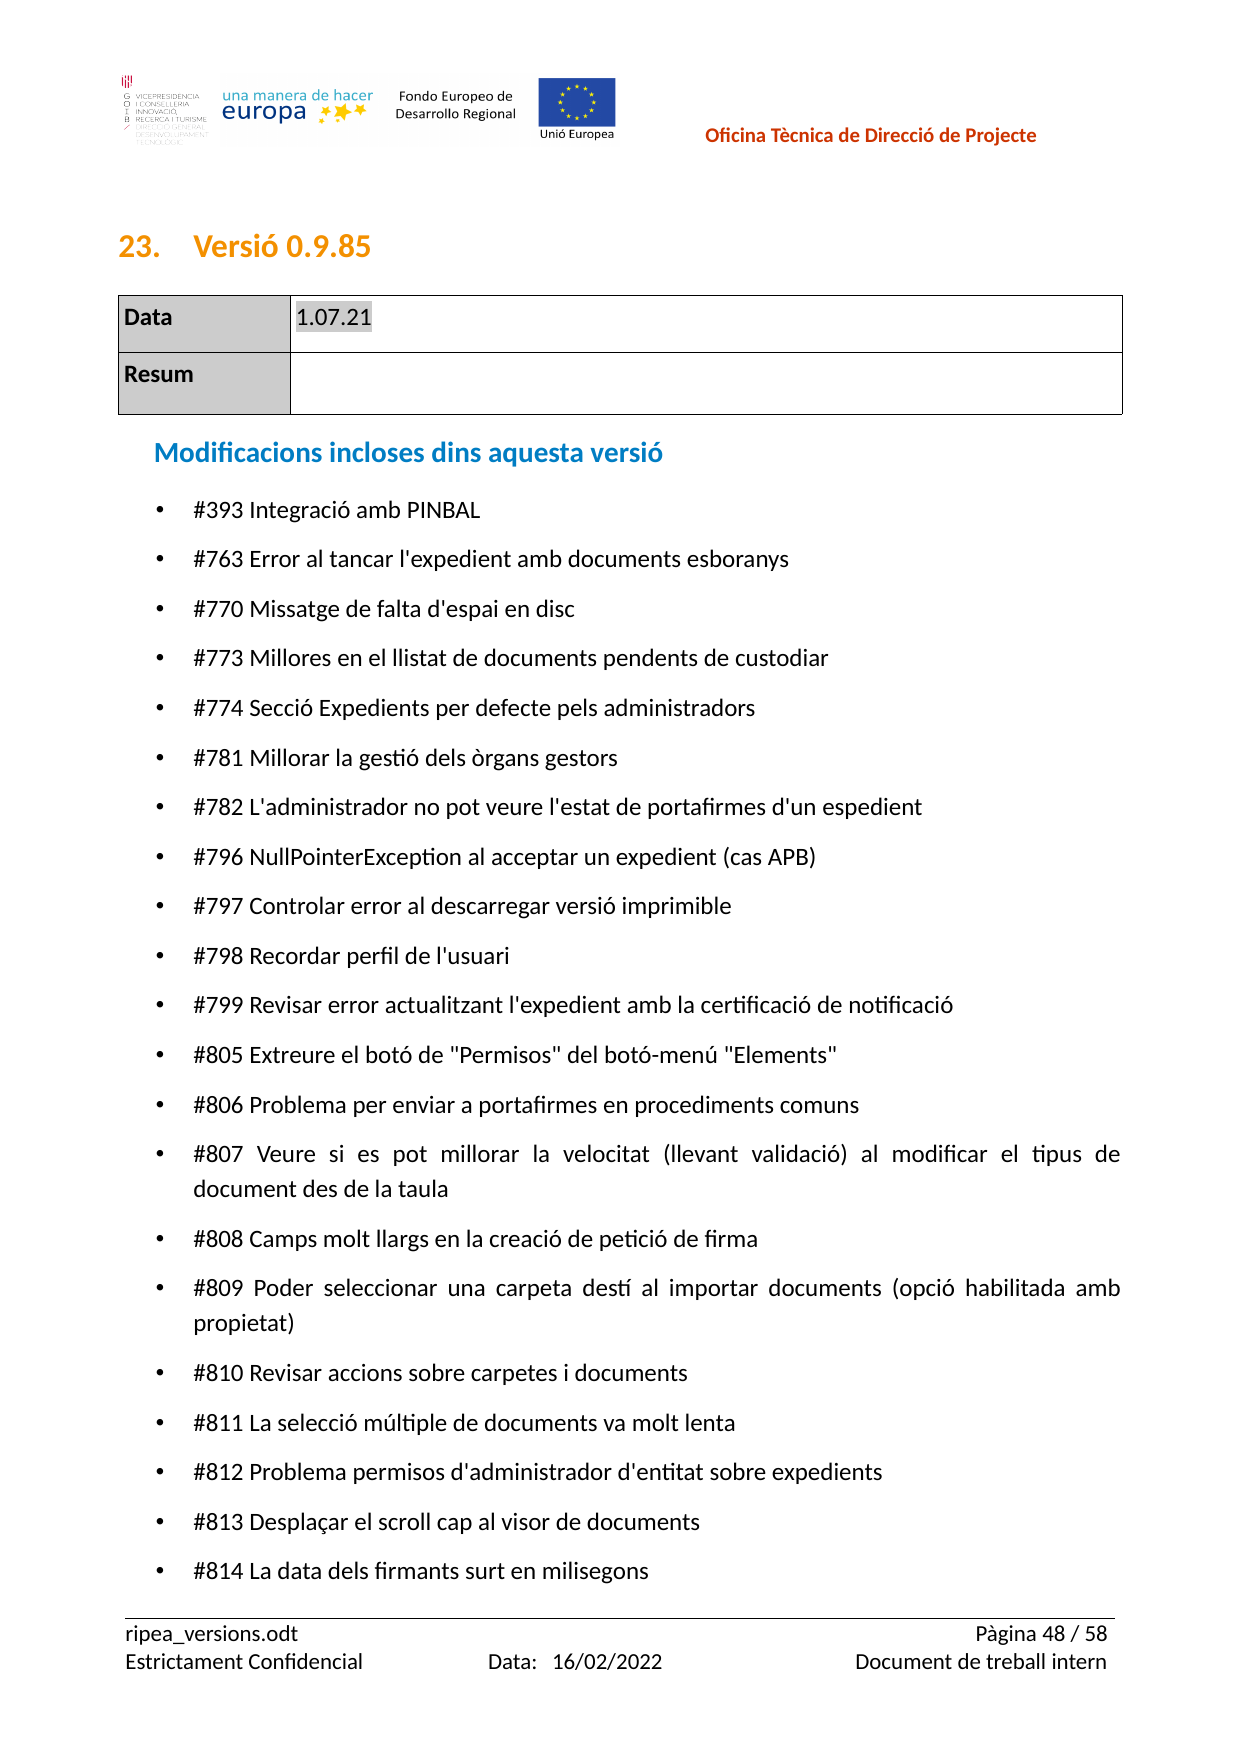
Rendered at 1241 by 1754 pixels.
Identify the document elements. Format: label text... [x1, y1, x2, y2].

list #393 Integració amb PINBAL [156, 494, 1122, 524]
list #774 Secció Expedients per defecte pels administradors [156, 692, 1122, 723]
list #806 Problema per enviar a portafirmes en procediments comuns [156, 1089, 1122, 1119]
list #781 Millorar la gestió dels òrgans gestors [156, 742, 1122, 772]
list #773 Millores en el llistat de documents pendents de custodiar [156, 642, 1122, 673]
list #810 Revisar accions sobre carpetes i documents [156, 1357, 1122, 1388]
list #770 Missatge de falta d'espai en disc [156, 593, 1122, 623]
table_cell [291, 353, 1122, 414]
list #813 Desplaçar el scroll cap al visor de documents [156, 1506, 1122, 1536]
table_cell Resum [119, 353, 290, 414]
picture [118, 73, 213, 147]
list #799 Revisar error actualitzant l'expedient amb la certificació de notificació [156, 989, 1122, 1020]
list #814 La data dels firmants surt en milisegons [156, 1555, 1122, 1586]
picture [219, 73, 621, 147]
list #808 Camps molt llargs en la creació de petició de firma [156, 1223, 1122, 1253]
list #763 Error al tancar l'expedient amb documents esboranys [156, 543, 1122, 574]
list #796 NullPointerException al acceptar un expedient (cas APB) [156, 841, 1122, 871]
table_header 1.07.21 [291, 296, 1122, 352]
subtitle Versió 0.9.85 [118, 225, 1122, 266]
list #811 La selecció múltiple de documents va molt lenta [156, 1407, 1122, 1437]
list #798 Recordar perfil de l'usuari [156, 940, 1122, 971]
list #782 L'administrador no pot veure l'estat de portafirmes d'un espedient [156, 791, 1122, 822]
list #805 Extreure el botó de "Permisos" del botó-menú "Elements" [156, 1039, 1122, 1070]
list #807 Veure si es pot millorar la velocitat (llevant validació) al modificar el tipus de document des de la taula [156, 1138, 1122, 1204]
list #797 Controlar error al descarregar versió imprimible [156, 890, 1122, 921]
list #812 Problema permisos d'administrador d'entitat sobre expedients [156, 1456, 1122, 1487]
list #809 Poder seleccionar una carpeta destí al importar documents (opció habilitada amb propietat) [156, 1272, 1122, 1338]
subtitle Modificacions incloses dins aquesta versió [153, 434, 1122, 470]
table_header Data [119, 296, 290, 352]
